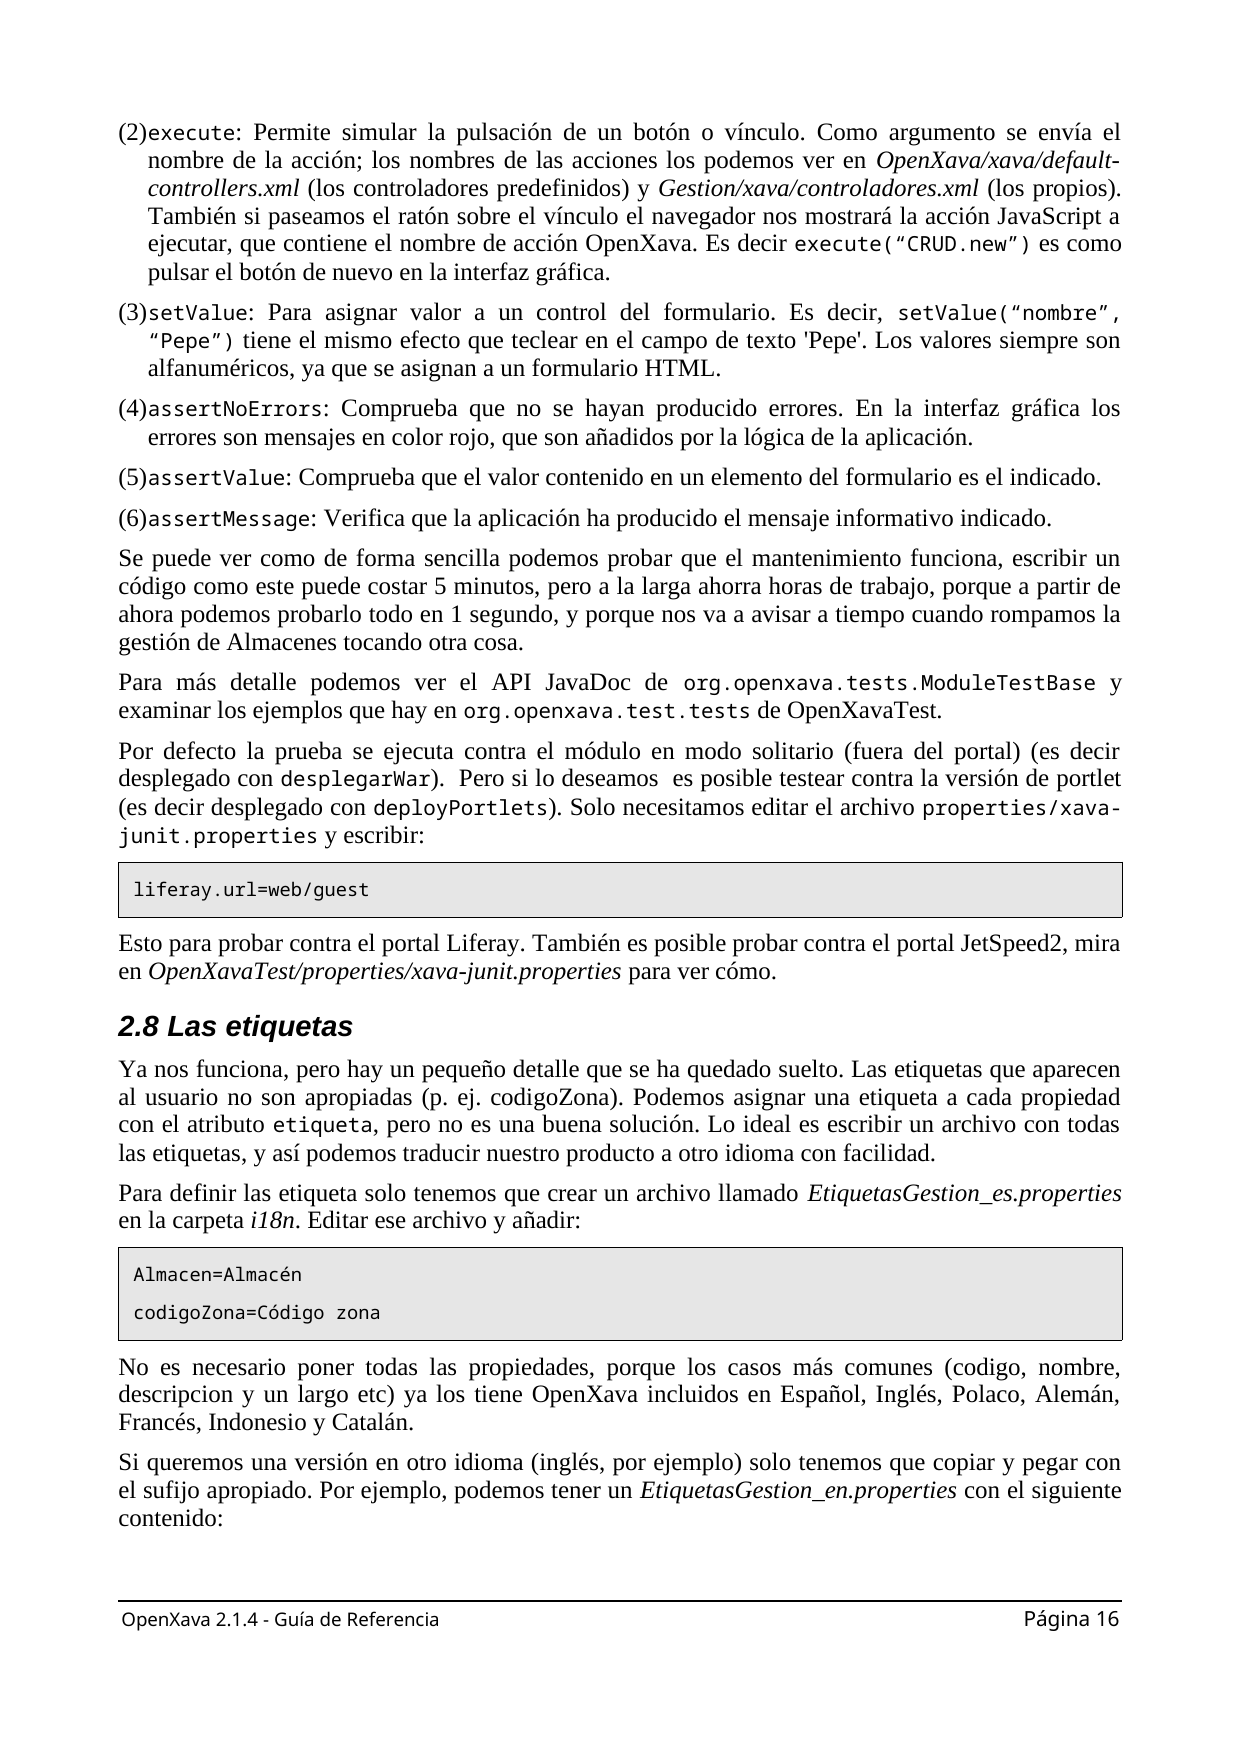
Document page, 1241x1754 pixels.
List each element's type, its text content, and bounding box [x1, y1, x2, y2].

text Para más detalle podemos ver el API JavaDoc de org.openxava.tests.ModuleTestBase y examinar los ejemplos que hay en org.openxava.test.tests de OpenXavaTest. [118, 668, 1122, 724]
list assertNoErrors: Comprueba que no se hayan producido errores. En la interfaz gráfica los errores son mensajes en color rojo, que son añadidos por la lógica de la aplicación. [118, 394, 1122, 451]
text liferay.url=web/guest [119, 863, 1122, 917]
list execute: Permite simular la pulsación de un botón o vínculo. Como argumento se envía el nombre de la acción; los nombres de las acciones los podemos ver en OpenXava/xava/default-controllers.xml (los controladores predefinidos) y Gestion/xava/controladores.xml (los propios). También si paseamos el ratón sobre el vínculo el navegador nos mostrará la acción JavaScript a ejecutar, que contiene el nombre de acción OpenXava. Es decir execute(“CRUD.new”) es como pulsar el botón de nuevo en la interfaz gráfica. [118, 118, 1122, 285]
text Si queremos una versión en otro idioma (inglés, por ejemplo) solo tenemos que copiar y pegar con el sufijo apropiado. Por ejemplo, podemos tener un EtiquetasGestion_en.properties con el siguiente contenido: [118, 1448, 1122, 1531]
text Para definir las etiqueta solo tenemos que crear un archivo llamado EtiquetasGestion_es.properties en la carpeta i18n. Editar ese archivo y añadir: [118, 1179, 1122, 1234]
list assertValue: Comprueba que el valor contenido en un elemento del formulario es el indicado. [118, 463, 1122, 491]
text Esto para probar contra el portal Liferay. También es posible probar contra el portal JetSpeed2, mira en OpenXavaTest/properties/xava-junit.properties para ver cómo. [118, 929, 1122, 985]
text codigoZona=Código zona [119, 1285, 1122, 1340]
text Almacen=Almacén [119, 1248, 1122, 1285]
text No es necesario poner todas las propiedades, porque los casos más comunes (codigo, nombre, descripcion y un largo etc) ya los tiene OpenXava incluidos en Español, Inglés, Polaco, Alemán, Francés, Indonesio y Catalán. [118, 1353, 1122, 1436]
list assertMessage: Verifica que la aplicación ha producido el mensaje informativo indicado. [118, 504, 1122, 532]
text Se puede ver como de forma sencilla podemos probar que el mantenimiento funciona, escribir un código como este puede costar 5 minutos, pero a la larga ahorra horas de trabajo, porque a partir de ahora podemos probarlo todo en 1 segundo, y porque nos va a avisar a tiempo cuando rompamos la gestión de Almacenes tocando otra cosa. [118, 544, 1122, 655]
list setValue: Para asignar valor a un control del formulario. Es decir, setValue(“nombre”, “Pepe”) tiene el mismo efecto que teclear en el campo de texto 'Pepe'. Los valores siempre son alfanuméricos, ya que se asignan a un formulario HTML. [118, 298, 1122, 382]
subtitle Las etiquetas [118, 1010, 1122, 1043]
text Ya nos funciona, pero hay un pequeño detalle que se ha quedado suelto. Las etiquetas que aparecen al usuario no son apropiadas (p. ej. codigoZona). Podemos asignar una etiqueta a cada propiedad con el atributo etiqueta, pero no es una buena solución. Lo ideal es escribir un archivo con todas las etiquetas, y así podemos traducir nuestro producto a otro idioma con facilidad. [118, 1055, 1122, 1166]
text Por defecto la prueba se ejecuta contra el módulo en modo solitario (fuera del portal) (es decir desplegado con desplegarWar). Pero si lo deseamos es posible testear contra la versión de portlet (es decir desplegado con deployPortlets). Solo necesitamos editar el archivo properties/xava-junit.properties y escribir: [118, 737, 1122, 849]
